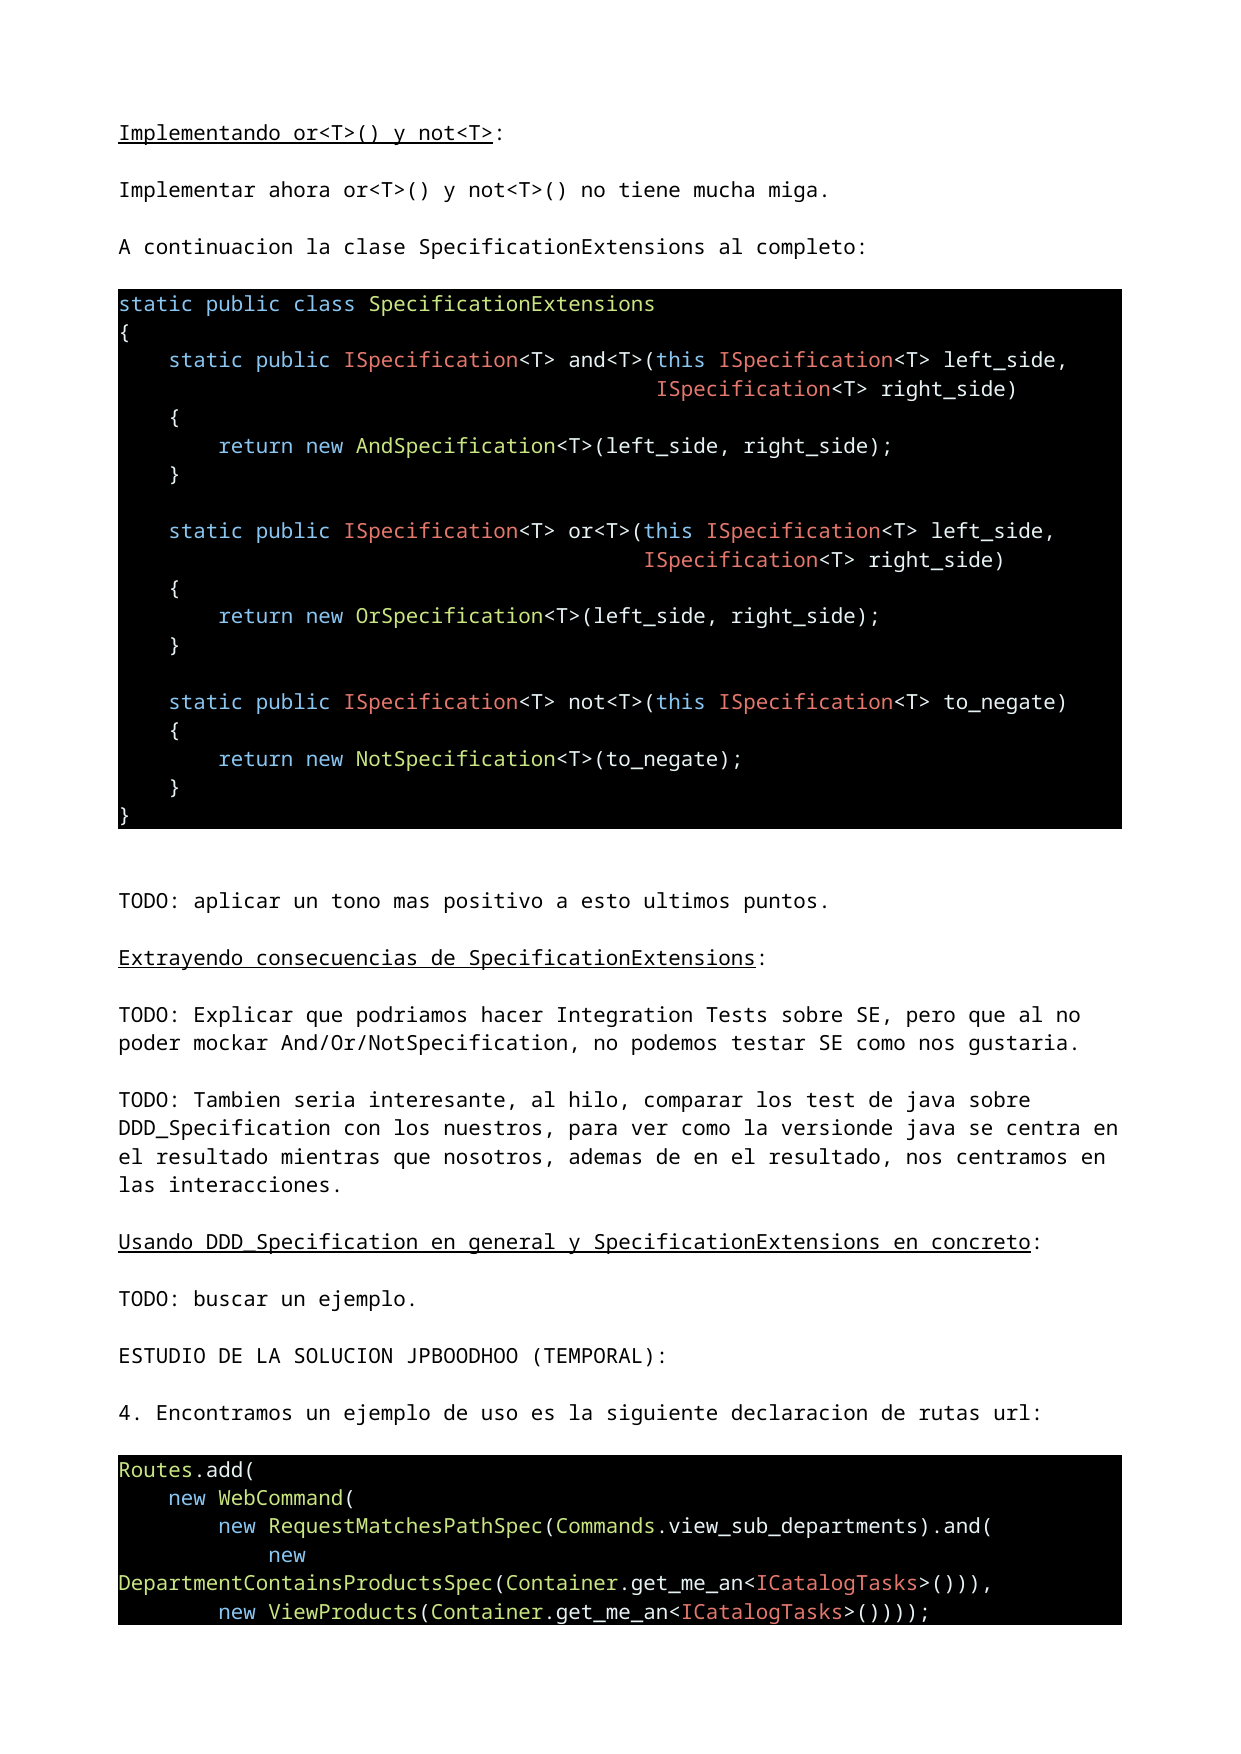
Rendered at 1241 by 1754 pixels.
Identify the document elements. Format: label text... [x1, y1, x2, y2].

text } [118, 772, 1122, 801]
text static public ISpecification<T> or<T>(this ISpecification<T> left_side, [118, 516, 1122, 545]
text static public class SpecificationExtensions [118, 289, 1122, 317]
text { [118, 402, 1122, 431]
text return new AndSpecification<T>(left_side, right_side); [118, 431, 1122, 459]
text ESTUDIO DE LA SOLUCION JPBOODHOO (TEMPORAL): [118, 1341, 1122, 1369]
text { [118, 573, 1122, 602]
text } [118, 630, 1122, 658]
text new WebCommand( [118, 1483, 1122, 1512]
text new ViewProducts(Container.get_me_an<ICatalogTasks>()))); [118, 1597, 1122, 1625]
text Usando DDD_Specification en general y SpecificationExtensions en concreto: [118, 1227, 1122, 1256]
text static public ISpecification<T> not<T>(this ISpecification<T> to_negate) [118, 687, 1122, 715]
text Extrayendo consecuencias de SpecificationExtensions: [118, 943, 1122, 971]
text static public ISpecification<T> and<T>(this ISpecification<T> left_side, [118, 346, 1122, 374]
text A continuacion la clase SpecificationExtensions al completo: [118, 232, 1122, 260]
text ISpecification<T> right_side) [118, 374, 1122, 402]
text return new NotSpecification<T>(to_negate); [118, 744, 1122, 772]
text TODO: aplicar un tono mas positivo a esto ultimos puntos. [118, 886, 1122, 914]
text Implementar ahora or<T>() y not<T>() no tiene mucha miga. [118, 175, 1122, 203]
text return new OrSpecification<T>(left_side, right_side); [118, 602, 1122, 630]
text TODO: Tambien seria interesante, al hilo, comparar los test de java sobre DDD_Specification con los nuestros, para ver como la versionde java se centra en el resultado mientras que nosotros, ademas de en el resultado, nos centramos en las interacciones. [118, 1085, 1122, 1199]
text Routes.add( [118, 1455, 1122, 1483]
text } [118, 801, 1122, 829]
text TODO: buscar un ejemplo. [118, 1284, 1122, 1312]
text Implementando or<T>() y not<T>: [118, 118, 1122, 147]
text { [118, 317, 1122, 346]
text 4. Encontramos un ejemplo de uso es la siguiente declaracion de rutas url: [118, 1398, 1122, 1426]
text } [118, 459, 1122, 488]
text TODO: Explicar que podriamos hacer Integration Tests sobre SE, pero que al no poder mockar And/Or/NotSpecification, no podemos testar SE como nos gustaria. [118, 1000, 1122, 1057]
text ISpecification<T> right_side) [118, 545, 1122, 573]
text new RequestMatchesPathSpec(Commands.view_sub_departments).and( [118, 1512, 1122, 1540]
text { [118, 715, 1122, 744]
text new DepartmentContainsProductsSpec(Container.get_me_an<ICatalogTasks>())), [118, 1540, 1122, 1597]
